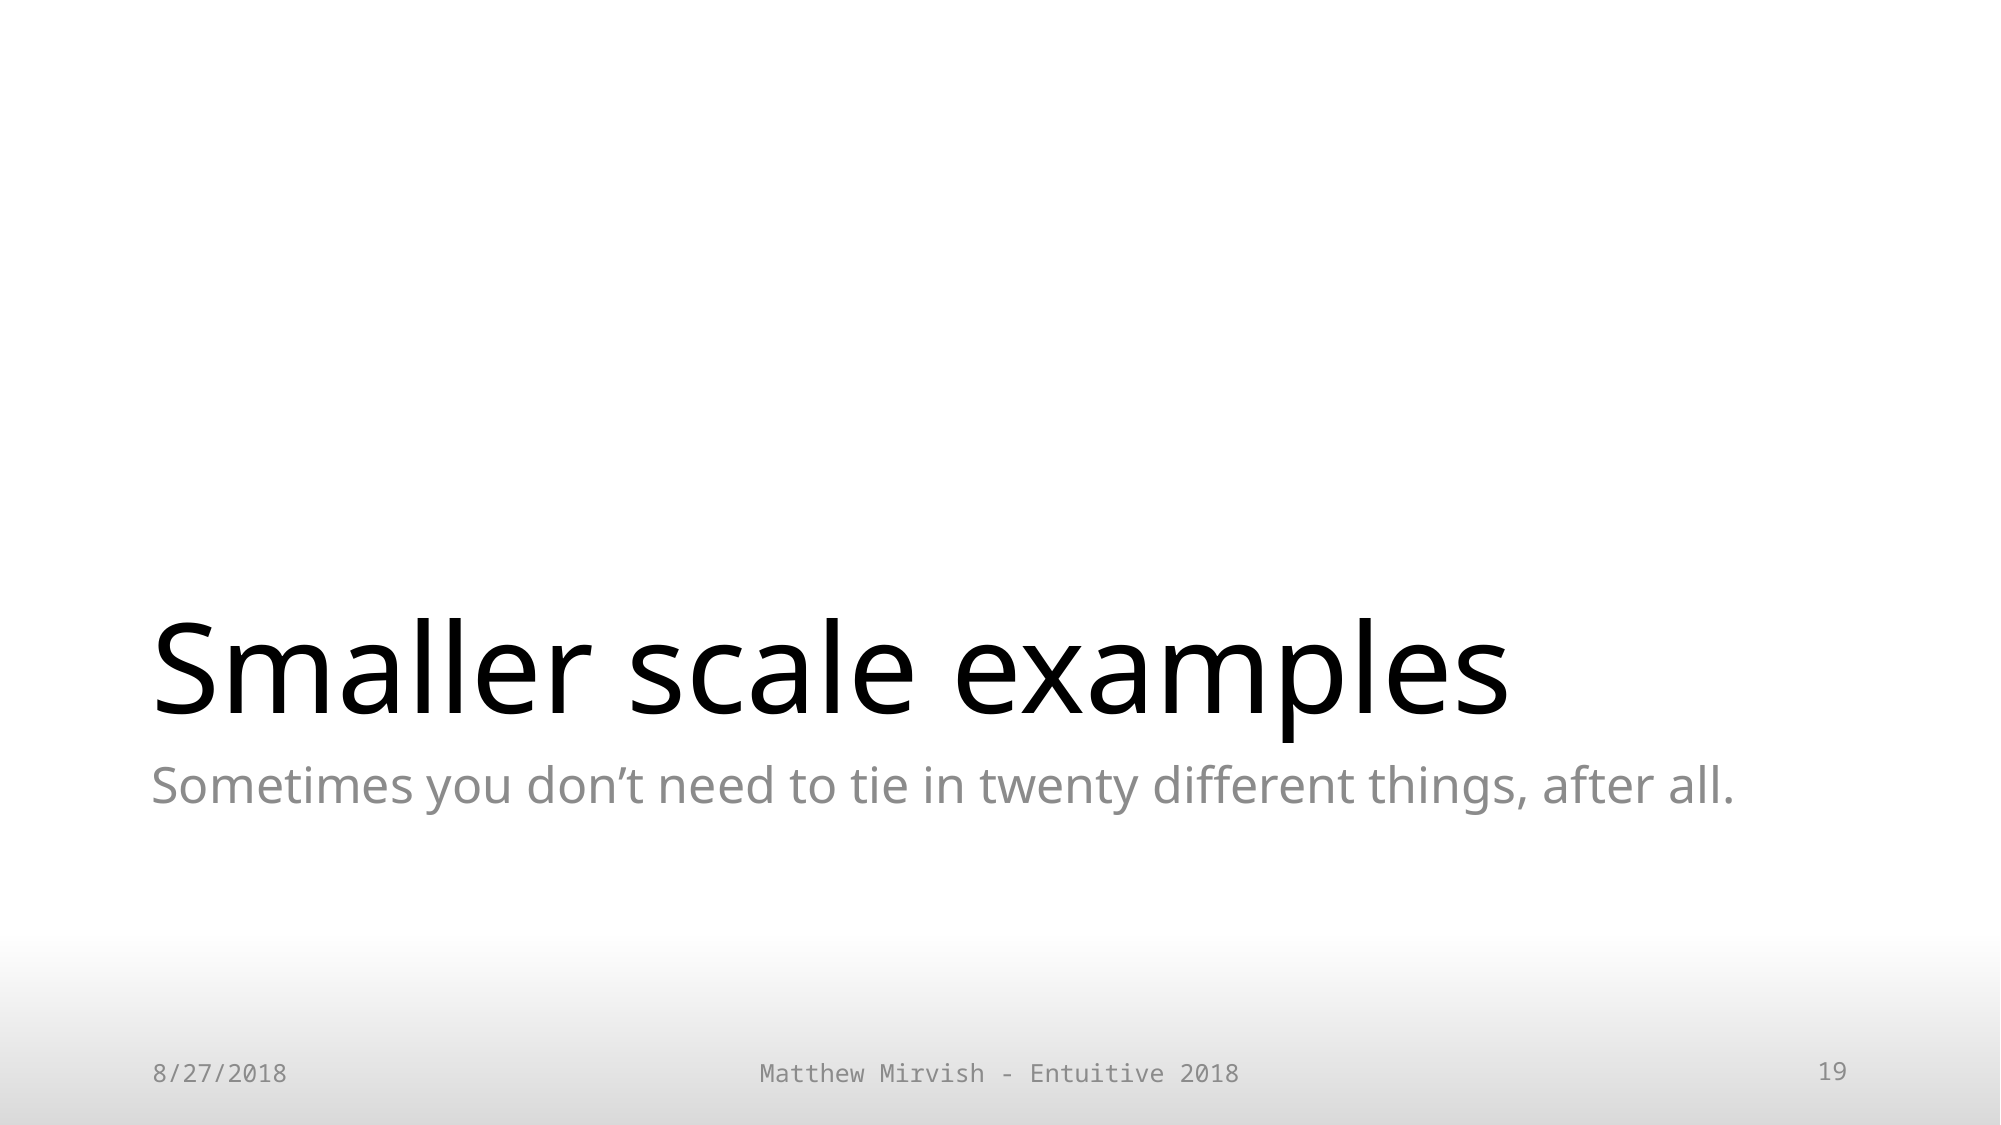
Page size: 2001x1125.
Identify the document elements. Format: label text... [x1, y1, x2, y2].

slide_number [1412, 1042, 1863, 1103]
title Smaller scale examples [136, 280, 1862, 749]
list Sometimes you don’t need to tie in twenty different things, after all. [136, 752, 1862, 999]
footer Matthew Mirvish - Entuitive 2018 [662, 1042, 1338, 1103]
slide_number 8/27/2018 [137, 1042, 588, 1103]
